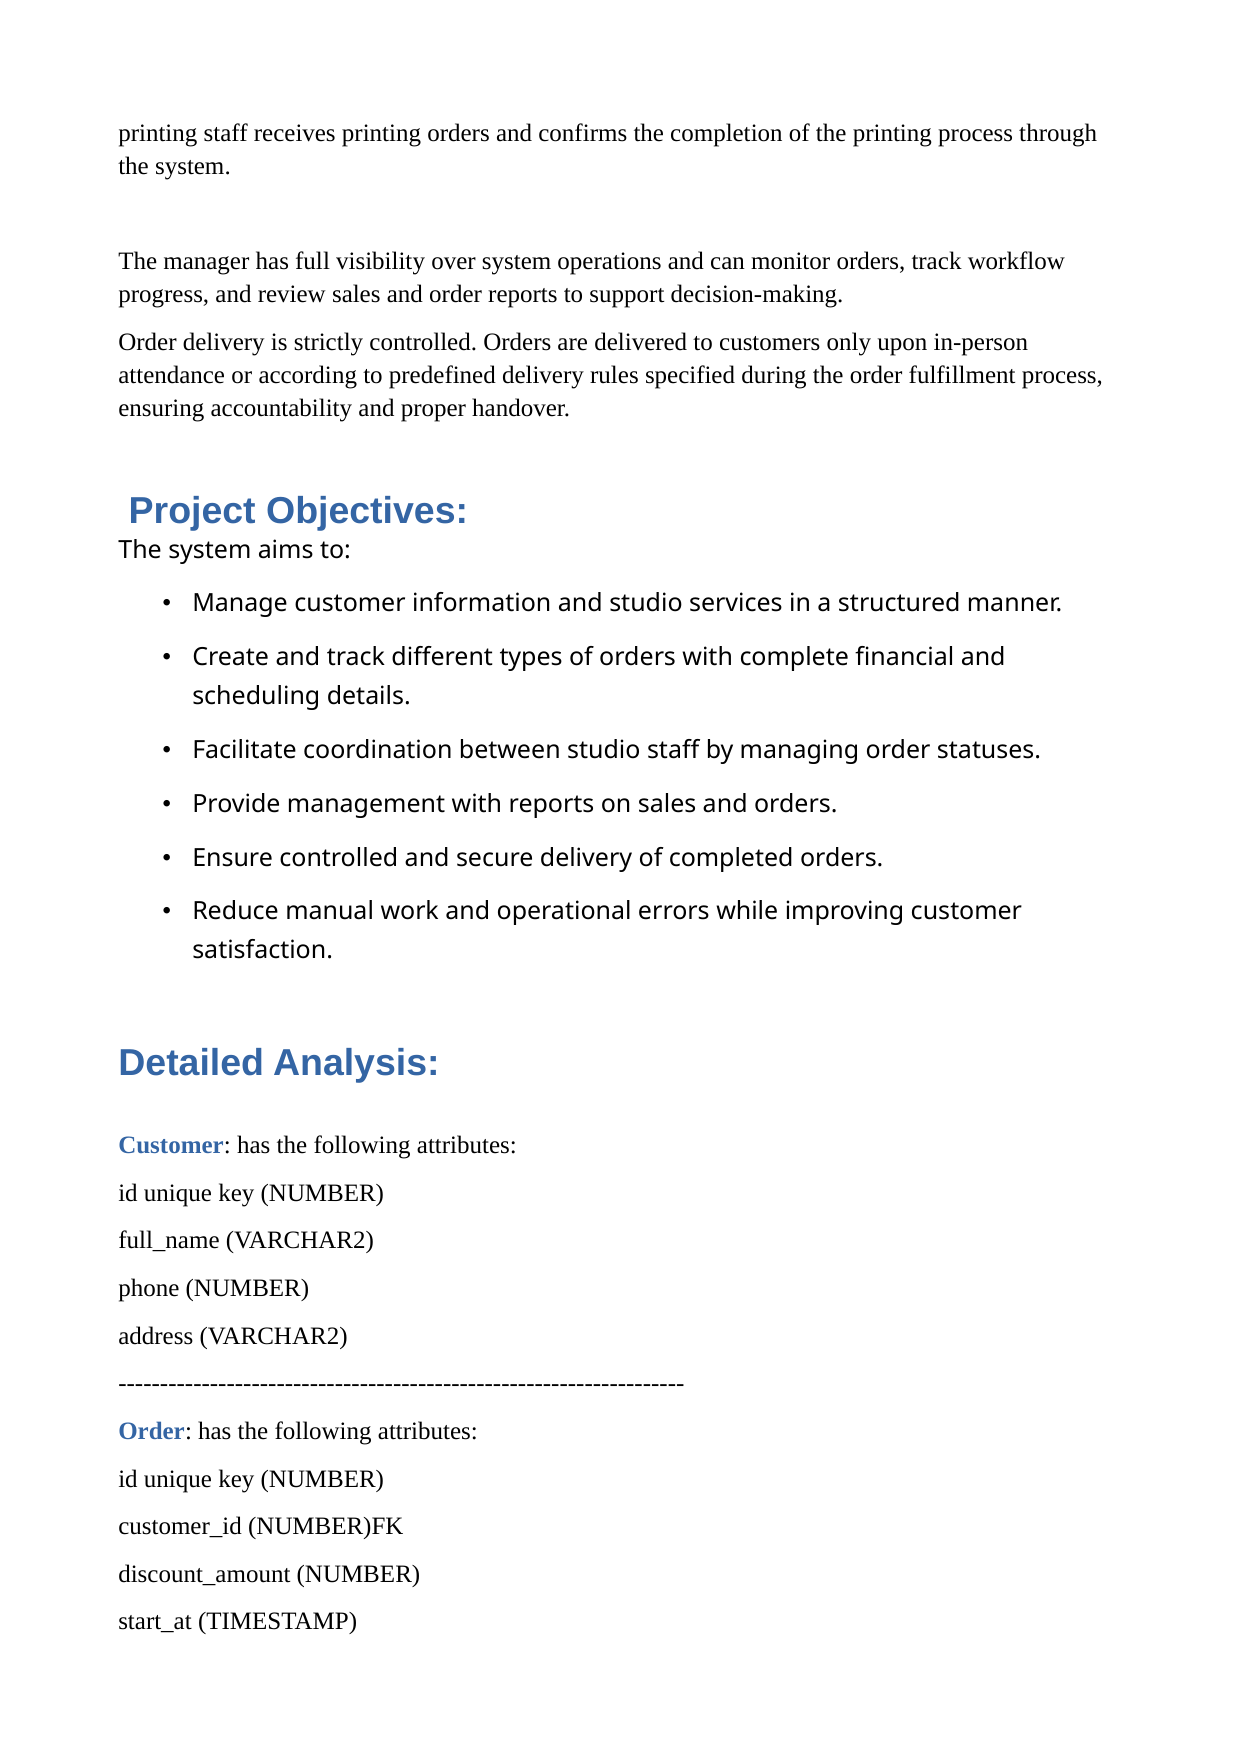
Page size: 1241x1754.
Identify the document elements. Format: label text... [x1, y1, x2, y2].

list Provide management with reports on sales and orders. [162, 786, 1122, 819]
text full_name (VARCHAR2) [118, 1226, 1122, 1254]
text -------------------------------------------------------------------- [118, 1368, 1122, 1397]
list Create and track different types of orders with complete financial and scheduling details. [162, 639, 1122, 712]
list Manage customer information and studio services in a structured manner. [162, 585, 1122, 619]
text The manager has full visibility over system operations and can monitor orders, track workflow progress, and review sales and order reports to support decision-making. [118, 246, 1122, 308]
subtitle Project Objectives: [118, 488, 468, 531]
text printing staff receives printing orders and confirms the completion of the printing process through the system. [118, 118, 1122, 180]
text Order delivery is strictly controlled. Orders are delivered to customers only upon in-person attendance or according to predefined delivery rules specified during the order fulfillment process, ensuring accountability and proper handover. [118, 327, 1122, 422]
text id unique key (NUMBER) [118, 1178, 1122, 1207]
text phone (NUMBER) [118, 1273, 1122, 1302]
text The system aims to: [118, 531, 1122, 565]
text address (VARCHAR2) [118, 1321, 1122, 1349]
text id unique key (NUMBER) [118, 1464, 1122, 1492]
list Reduce manual work and operational errors while improving customer satisfaction. [162, 893, 1122, 966]
text Customer: has the following attributes: [118, 1130, 1122, 1159]
text start_at (TIMESTAMP) [118, 1606, 1122, 1635]
text Order: has the following attributes: [118, 1416, 1122, 1445]
subtitle Detailed Analysis: [118, 1040, 1122, 1083]
list Facilitate coordination between studio staff by managing order statuses. [162, 732, 1122, 766]
text discount_amount (NUMBER) [118, 1559, 1122, 1588]
list Ensure controlled and secure delivery of completed orders. [162, 839, 1122, 873]
text customer_id (NUMBER)FK [118, 1511, 1122, 1540]
